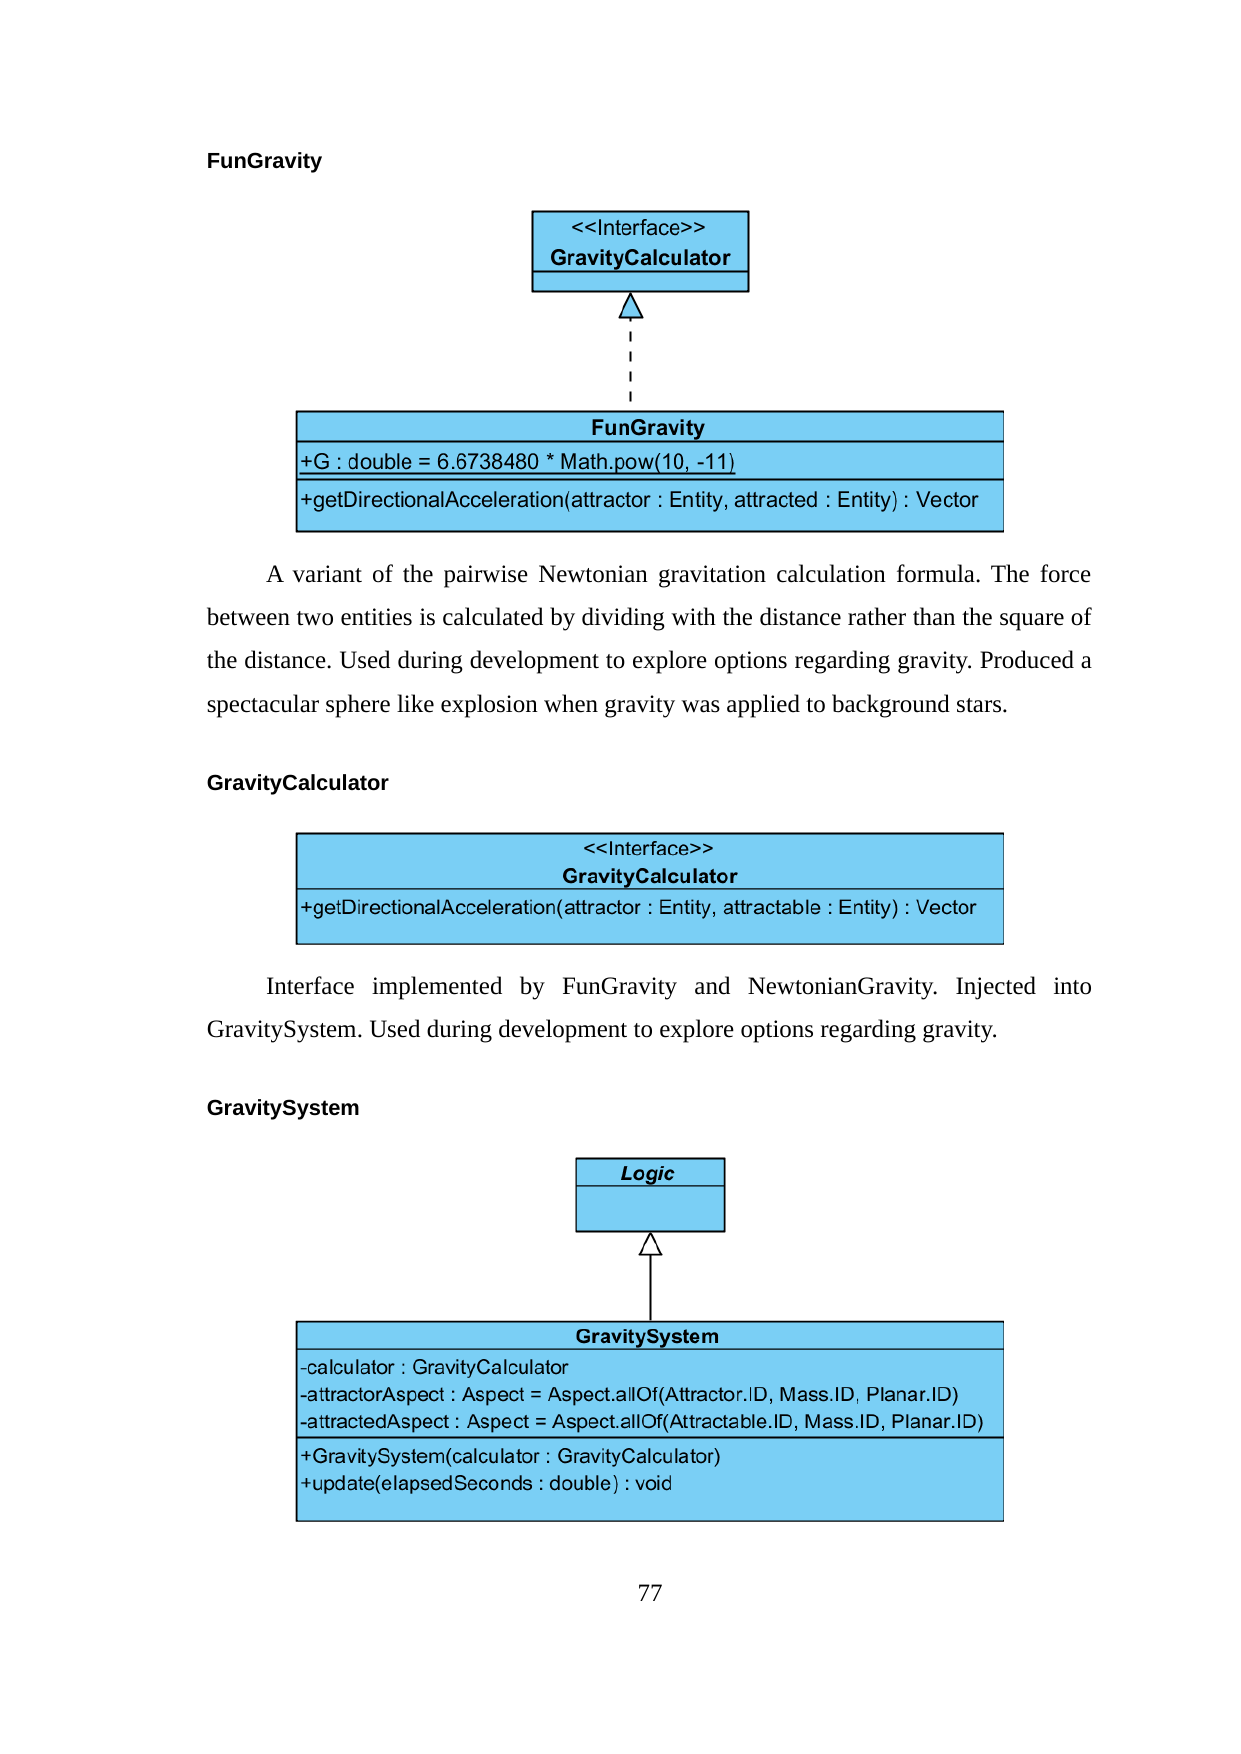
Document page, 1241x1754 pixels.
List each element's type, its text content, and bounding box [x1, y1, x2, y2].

text Interface implemented by FunGravity and NewtonianGravity. Injected into GravitySystem. Used during development to explore options regarding gravity. [207, 971, 1093, 1043]
subtitle FunGravity [207, 148, 1093, 173]
picture [295, 1157, 1004, 1522]
picture [295, 832, 1004, 945]
picture [295, 210, 1004, 533]
subtitle GravityCalculator [207, 769, 1093, 794]
subtitle GravitySystem [207, 1095, 1093, 1120]
text A variant of the pairwise Newtonian gravitation calculation formula. The force between two entities is calculated by dividing with the distance rather than the square of the distance. Used during development to explore options regarding gravity. Produced a spectacular sphere like explosion when gravity was applied to background stars. [207, 559, 1093, 717]
